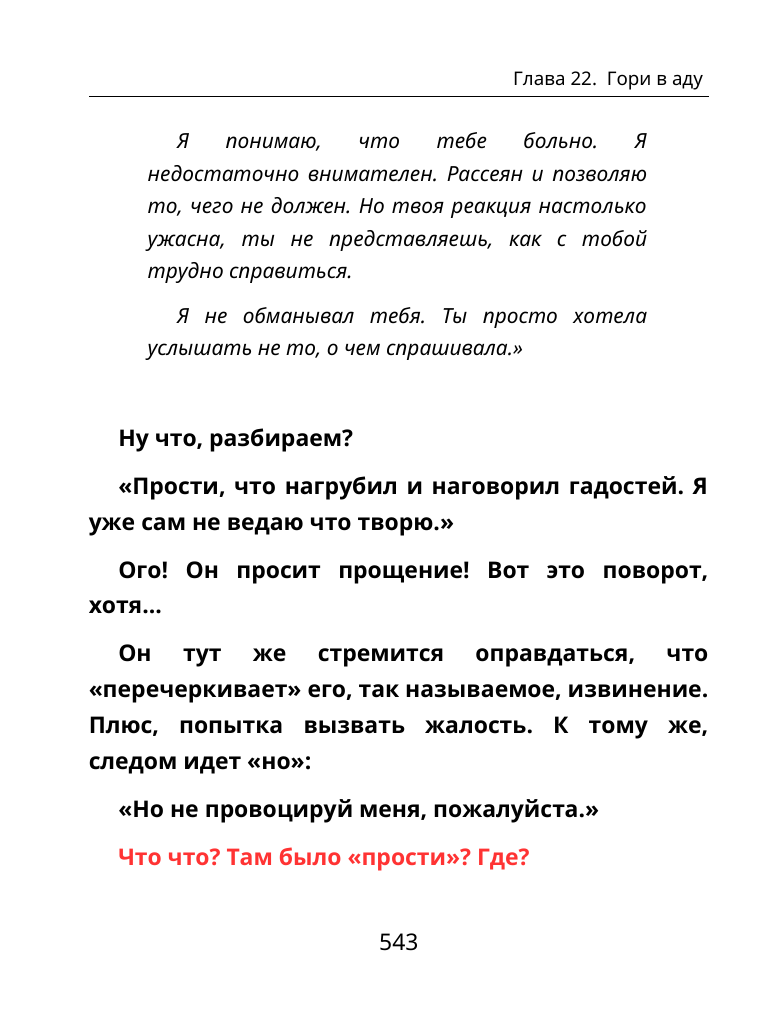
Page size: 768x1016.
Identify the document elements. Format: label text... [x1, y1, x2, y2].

text Я понимаю, что тебе больно. Я недостаточно внимателен. Рассеян и позволяю то, чего не должен. Но твоя реакция настолько ужасна, ты не представляешь, как с тобой трудно справиться. [147, 126, 650, 285]
text «Прости, что нагрубил и наговорил гадостей. Я уже сам не ведаю что творю.» [88, 470, 709, 537]
text Ну что, разбираем? [88, 422, 709, 453]
text Что что? Там было «прости»? Где? [88, 840, 709, 872]
text Ого! Он просит прощение! Вот это поворот, хотя... [88, 553, 709, 621]
text «Но не провоцируй меня, пожалуйста.» [88, 793, 709, 824]
text Я не обманывал тебя. Ты просто хотела услышать не то, о чем спрашивала.» [147, 301, 650, 362]
text Он тут же стремится оправдаться, что «перечеркивает» его, так называемое, извинение. Плюс, попытка вызвать жалость. К тому же, следом идет «но»: [88, 637, 709, 776]
